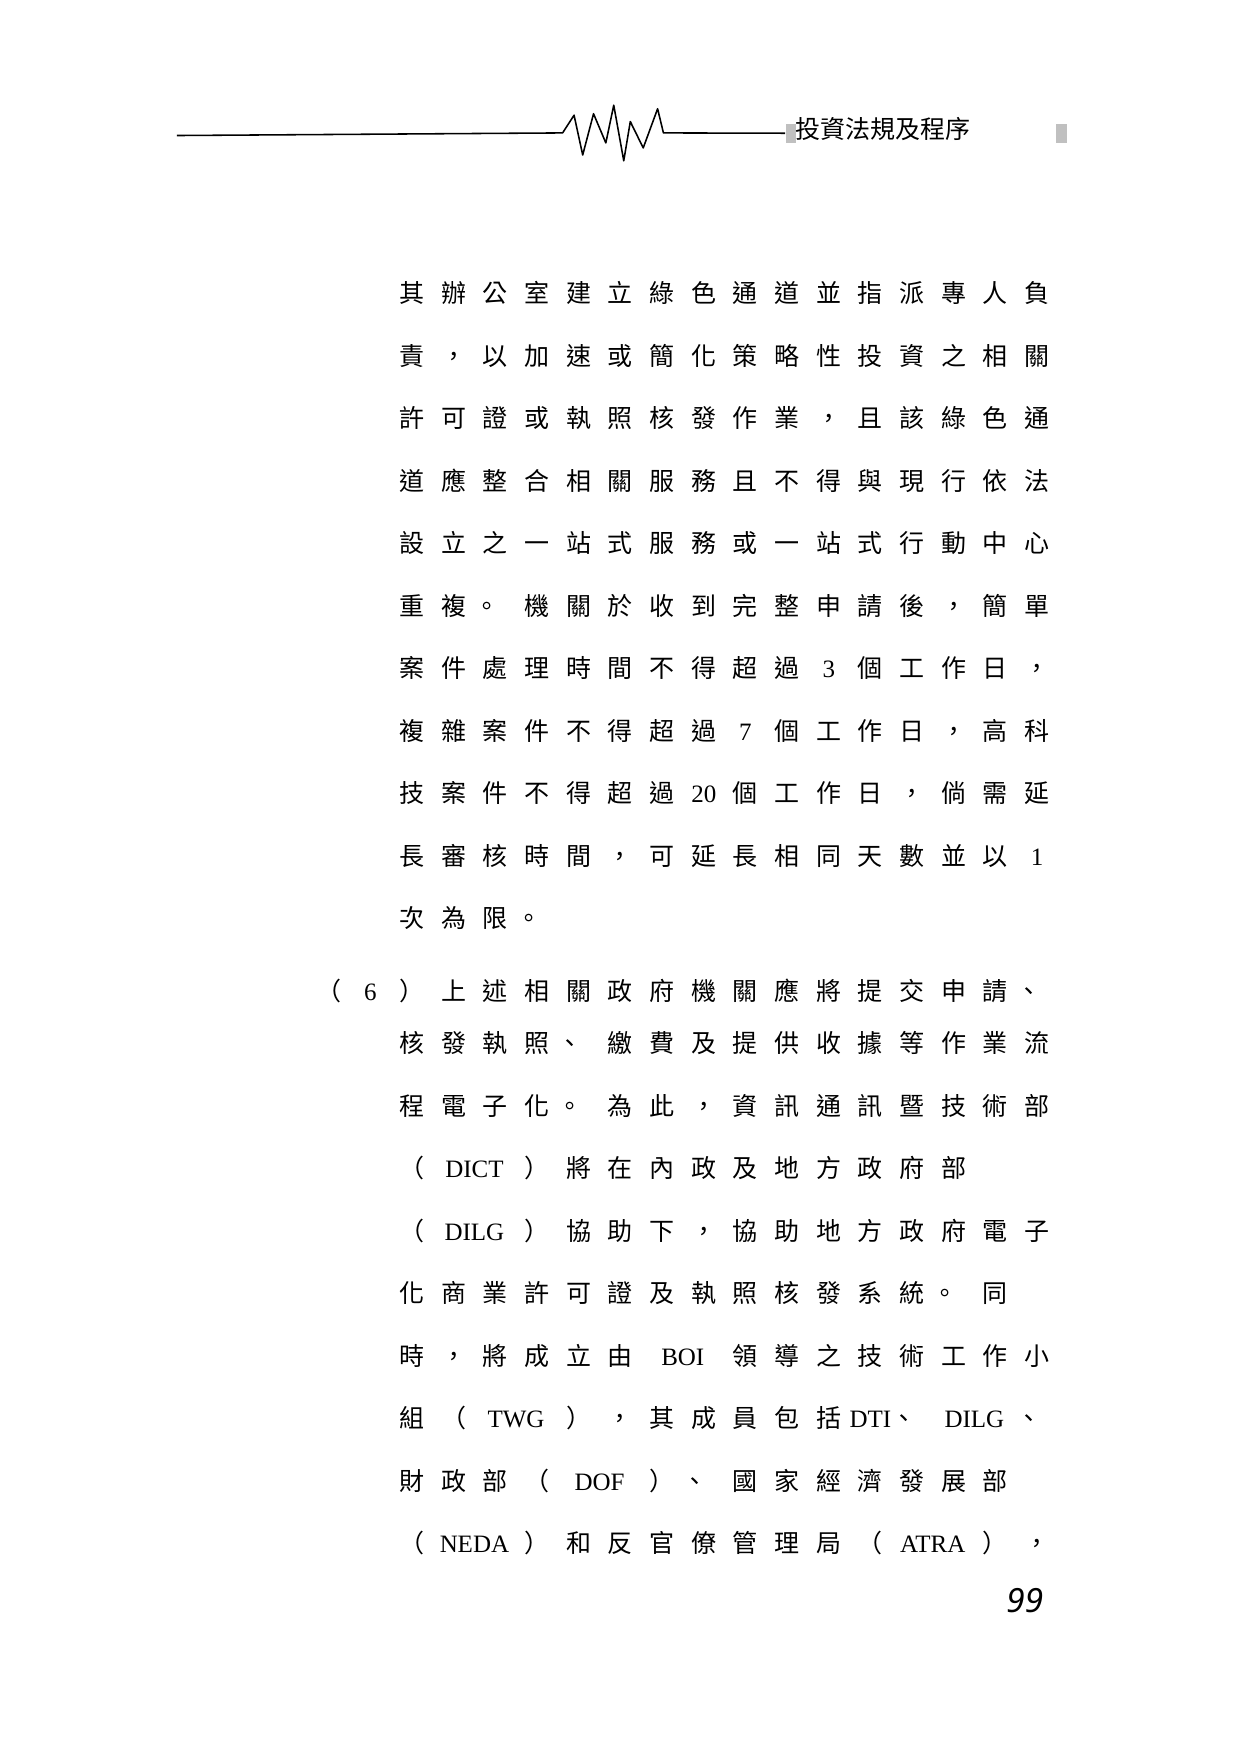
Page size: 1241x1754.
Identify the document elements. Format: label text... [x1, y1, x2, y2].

text （6）上述相關政府機關應將提交申請、核發執照、繳費及提供收據等作業流程電子化。為此，資訊通訊暨技術部（DICT）將在內政及地方政府部（DILG）協助下，協助地方政府電子化商業許可證及執照核發系統。同時，將成立由BOI領導之技術工作小組（TWG），其成員包括DTI、DILG、財政部（DOF）、國家經濟發展部（NEDA）和反官僚管理局（ATRA）， [306, 938, 1058, 1563]
text 其辦公室建立綠色通道並指派專人負責，以加速或簡化策略性投資之相關許可證或執照核發作業，且該綠色通道應整合相關服務且不得與現行依法設立之一站式服務或一站式行動中心重複。機關於收到完整申請後，簡單案件處理時間不得超過3個工作日，複雜案件不得超過7個工作日，高科技案件不得超過20個工作日，倘需延長審核時間，可延長相同天數並以1次為限。 [306, 250, 1058, 938]
